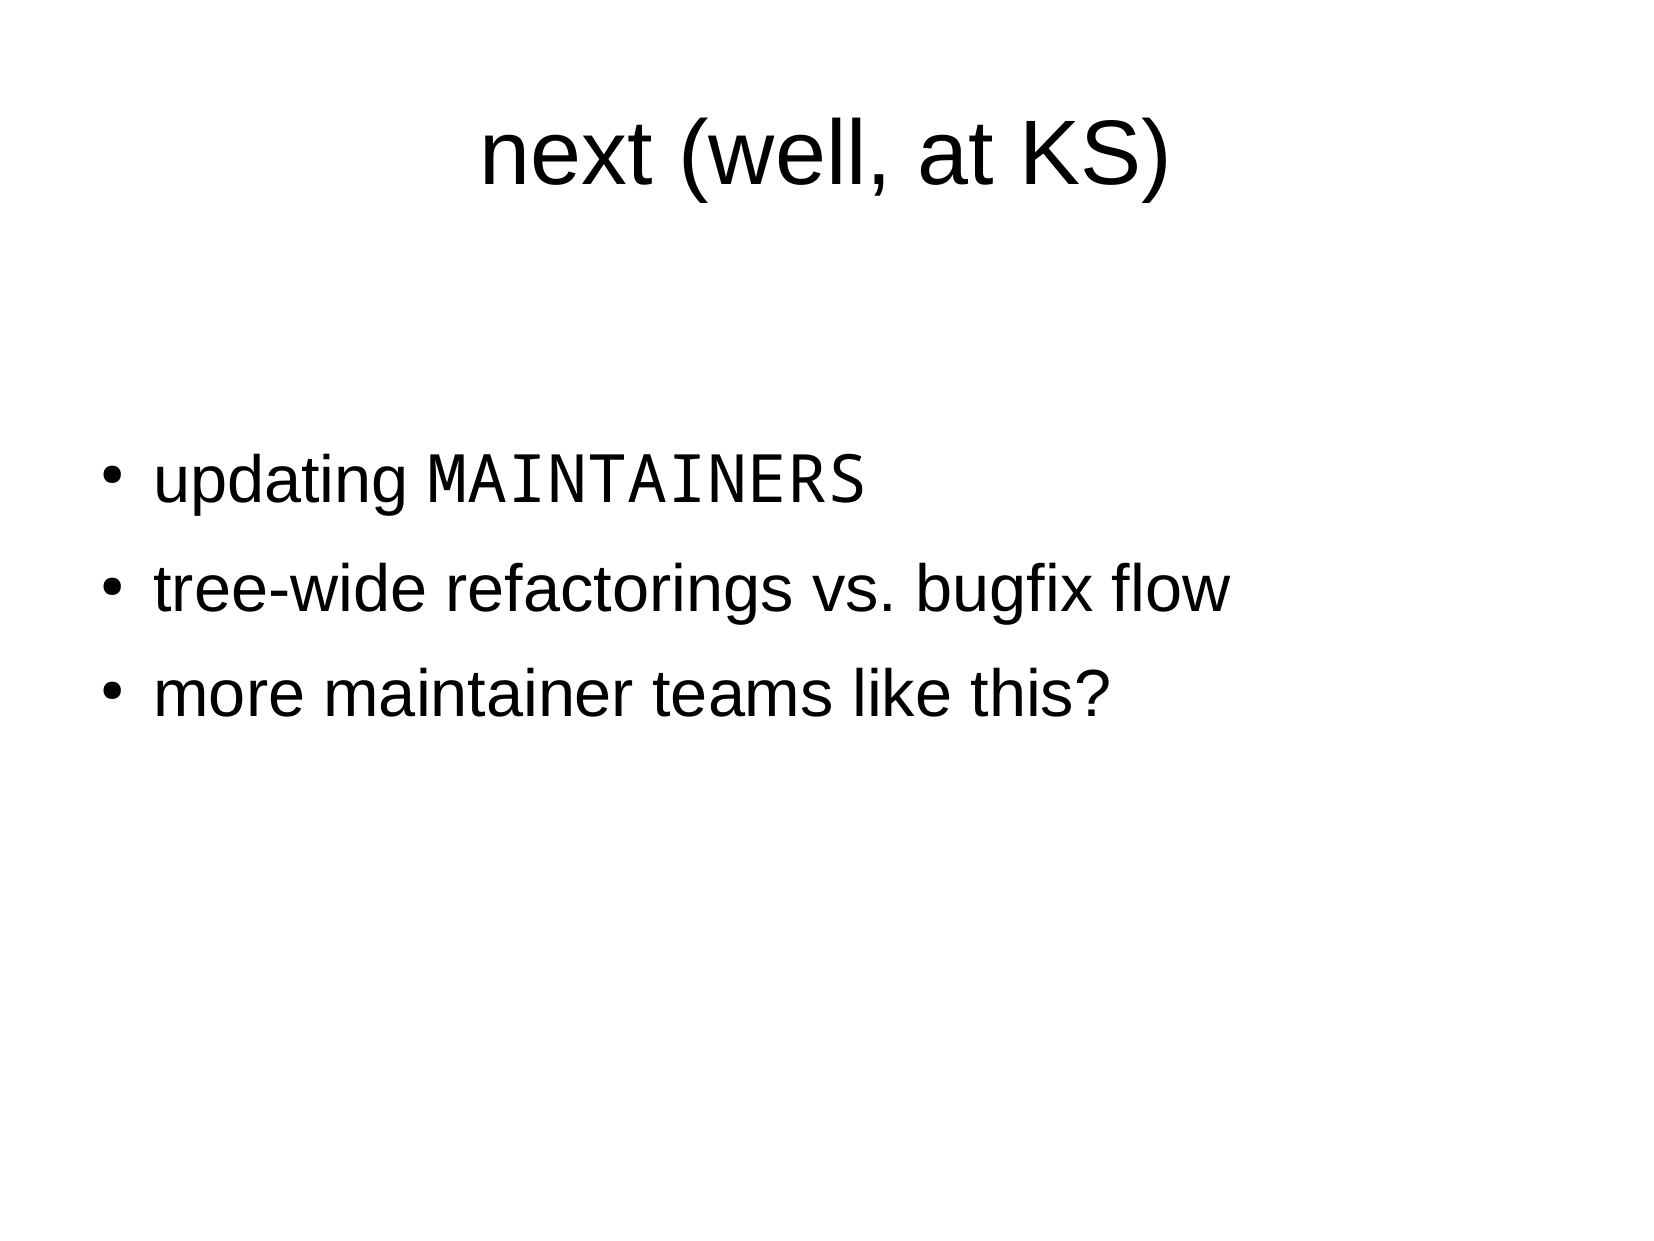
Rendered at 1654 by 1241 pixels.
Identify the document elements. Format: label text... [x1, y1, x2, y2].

title next (well, at KS) [82, 49, 1571, 257]
list updating MAINTAINERS tree-wide refactorings vs. bugfix flow more maintainer teams like this? [82, 431, 1571, 1021]
